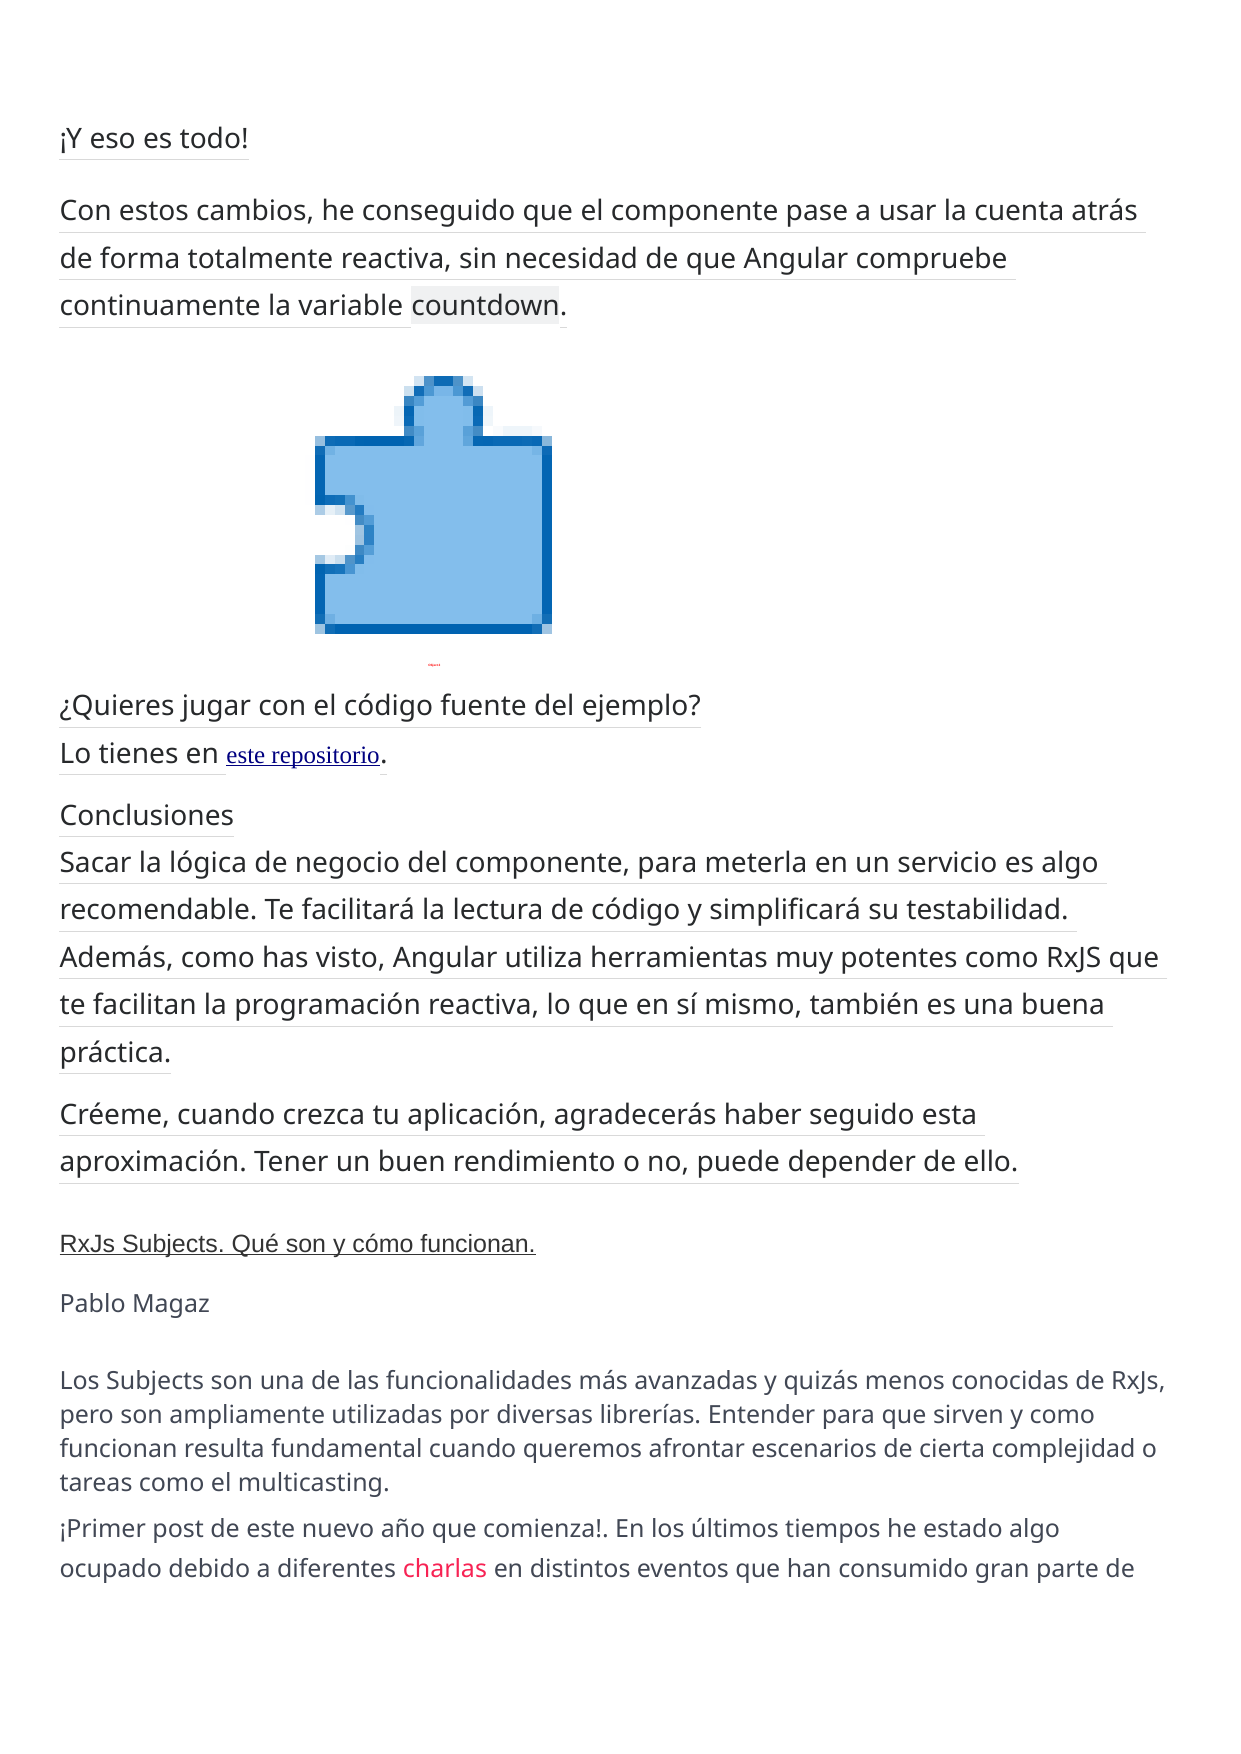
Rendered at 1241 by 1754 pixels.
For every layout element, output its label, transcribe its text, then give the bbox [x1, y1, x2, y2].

subtitle Los Subjects son una de las funcionalidades más avanzadas y quizás menos conocidas de RxJs, pero son ampliamente utilizadas por diversas librerías. Entender para que sirven y como funcionan resulta fundamental cuando queremos afrontar escenarios de cierta complejidad o tareas como el multicasting. [59, 1362, 1170, 1499]
text ¡Y eso es todo! [59, 118, 1170, 159]
text Créeme, cuando crezca tu aplicación, agradecerás haber seguido esta aproximación. Tener un buen rendimiento o no, puede depender de ello. [59, 1094, 1170, 1183]
text Sacar la lógica de negocio del componente, para meterla en un servicio es algo recomendable. Te facilitará la lectura de código y simplificará su testabilidad. Además, como has visto, Angular utiliza herramientas muy potentes como RxJS que te facilitan la programación reactiva, lo que en sí mismo, también es una buena práctica. [59, 842, 1170, 1073]
text Pablo Magaz [59, 1286, 1170, 1320]
subtitle RxJs Subjects. Qué son y cómo funcionan. [59, 1229, 1170, 1257]
text ¿Quieres jugar con el código fuente del ejemplo? Lo tienes en este repositorio. [59, 685, 1170, 774]
text Con estos cambios, he conseguido que el componente pase a usar la cuenta atrás de forma totalmente reactiva, sin necesidad de que Angular compruebe continuamente la variable countdown. [59, 191, 1170, 327]
text ¡Primer post de este nuevo año que comienza!. En los últimos tiempos he estado algo ocupado debido a diferentes charlas en distintos eventos que han consumido gran parte de [59, 1511, 1170, 1584]
subtitle Conclusiones [59, 795, 1170, 836]
